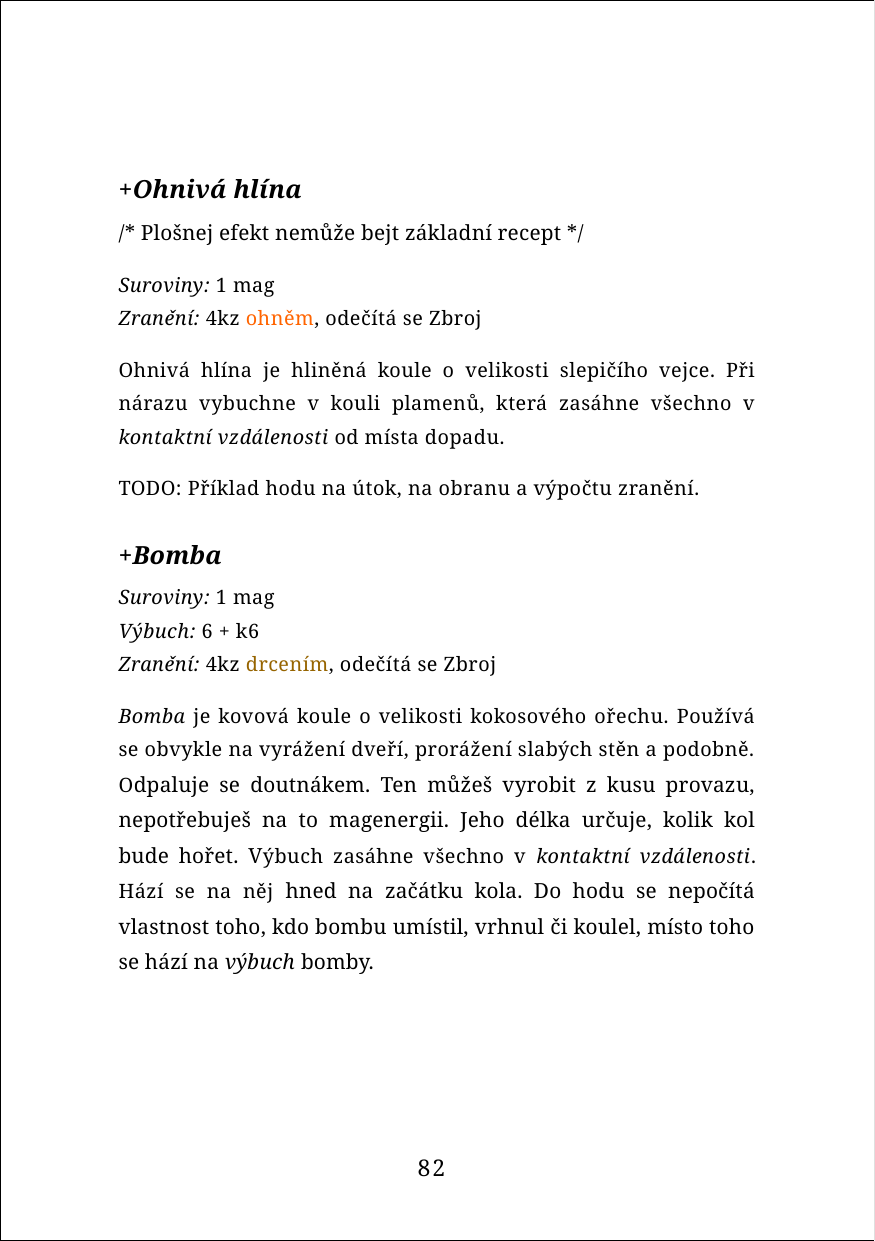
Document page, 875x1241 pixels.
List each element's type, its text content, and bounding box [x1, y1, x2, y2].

subtitle +Bomba [118, 538, 756, 572]
text Ohnivá hlína je hliněná koule o velikosti slepičího vejce. Při nárazu vybuchne v kouli plamenů, která zasáhne všechno v kontaktní vzdálenosti od místa dopadu. [118, 356, 756, 450]
text Suroviny: 1 mag Zranění: 4kz ohněm, odečítá se Zbroj [118, 271, 756, 331]
text TODO: Příklad hodu na útok, na obranu a výpočtu zranění. [118, 474, 756, 501]
text Suroviny: 1 mag Výbuch: 6 + k6 Zranění: 4kz drcením, odečítá se Zbroj [118, 583, 756, 678]
subtitle +Ohnivá hlína [118, 172, 756, 206]
text /* Plošnej efekt nemůže bejt základní recept */ [118, 218, 756, 246]
text Bomba je kovová koule o velikosti kokosového ořechu. Používá se obvykle na vyrážení dveří, prorážení slabých stěn a podobně. Odpaluje se doutnákem. Ten můžeš vyrobit z kusu provazu, nepotřebuješ na to magenergii. Jeho délka určuje, kolik kol bude hořet. Výbuch zasáhne všechno v kontaktní vzdálenosti. Hází se na něj hned na začátku kola. Do hodu se nepočítá vlastnost toho, kdo bombu umístil, vrhnul či koulel, místo toho se hází na výbuch bomby. [118, 702, 756, 976]
